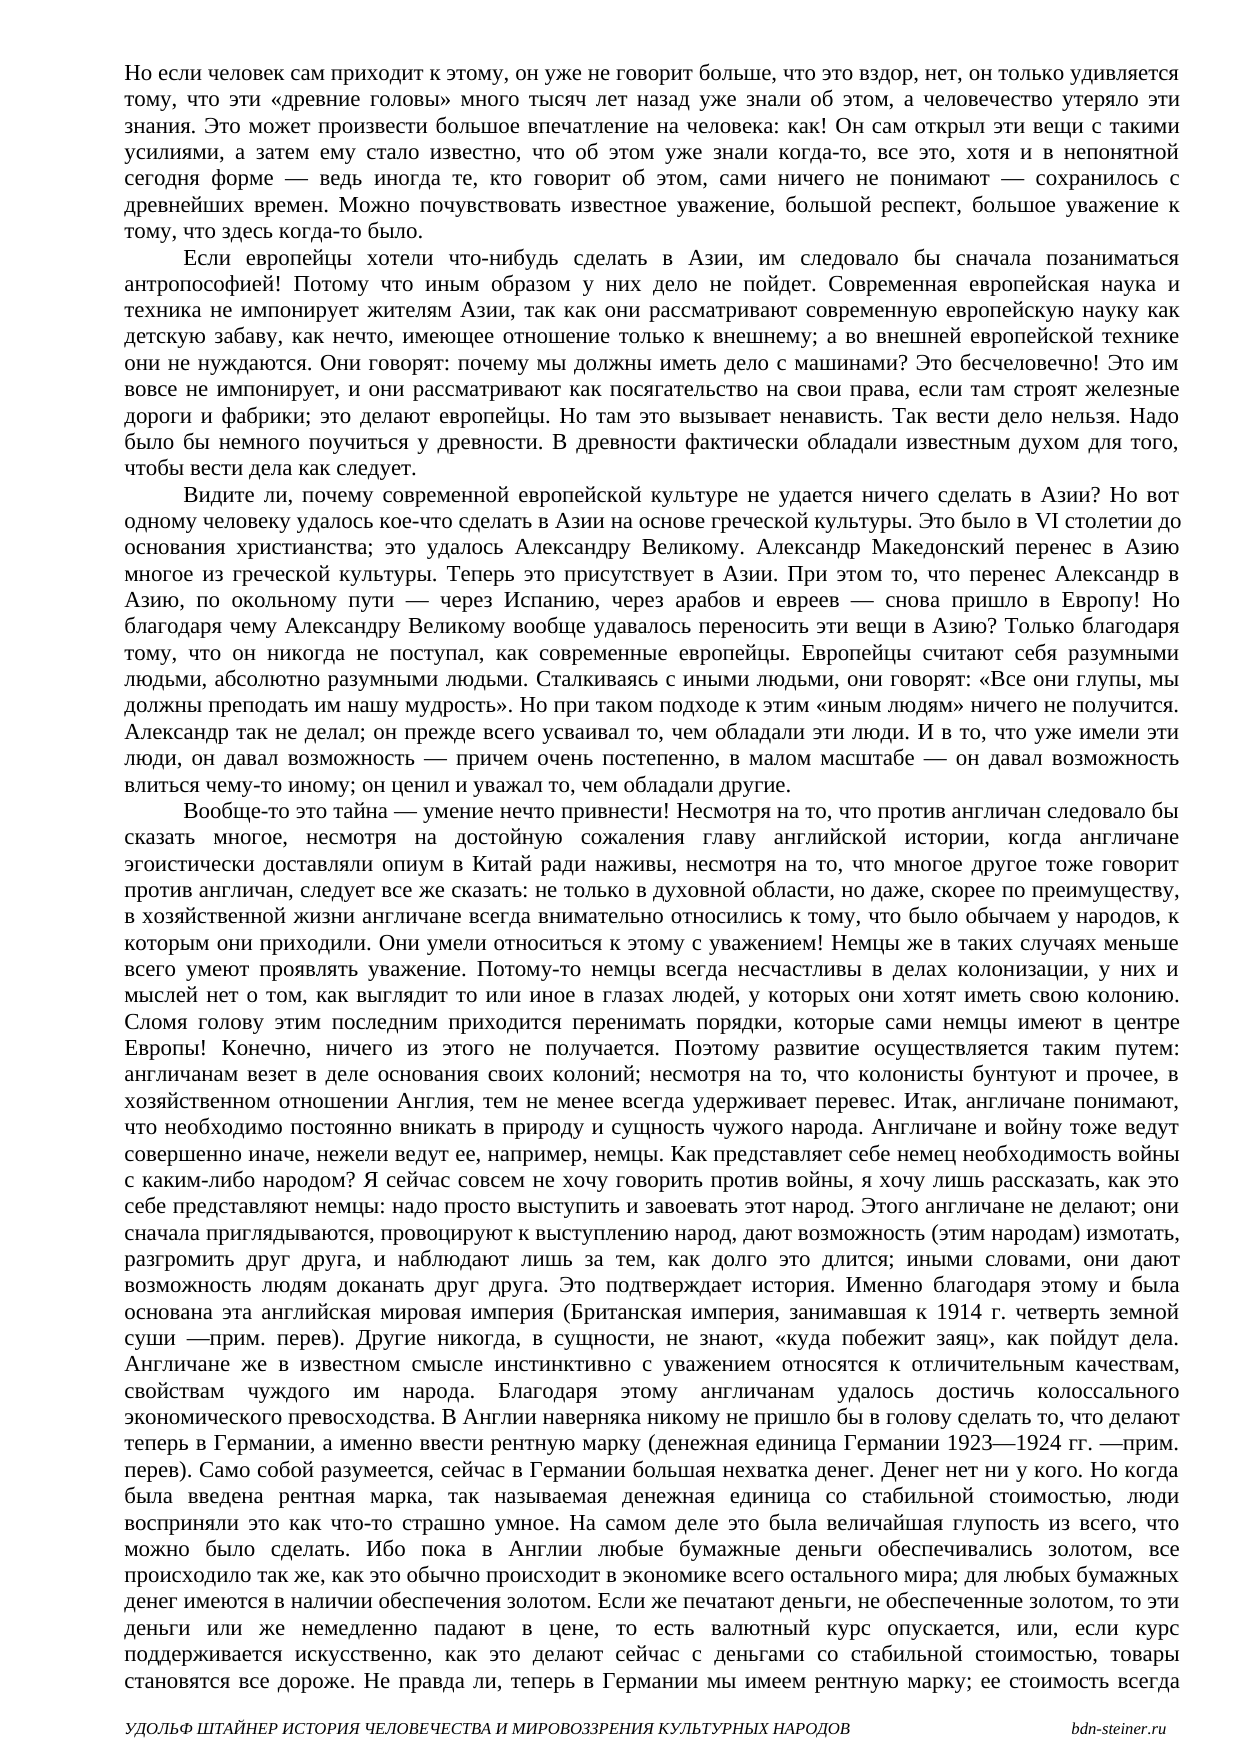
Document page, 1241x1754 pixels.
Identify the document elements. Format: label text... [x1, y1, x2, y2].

text Если европейцы хотели что-нибудь сделать в Азии, им следовало бы сначала позаниматься антропософией! Потому что иным образом у них дело не пойдет. Современная европейская наука и техника не импонирует жителям Азии, так как они рассматривают современную европейскую науку как детскую забаву, как нечто, имеющее отношение только к внешнему; а во внешней европейской технике они не нуждаются. Они говорят: почему мы должны иметь дело с машинами? Это бесчеловечно! Это им вовсе не импонирует, и они рассматривают как посягательство на свои права, если там строят железные дороги и фабрики; это делают европейцы. Но там это вызывает ненависть. Так вести дело нельзя. Надо было бы немного поучиться у древности. В древности фактически обладали известным духом для того, чтобы вести дела как следует. [124, 243, 1181, 481]
text Но если человек сам приходит к этому, он уже не говорит больше, что это вздор, нет, он только удивляется тому, что эти «древние головы» много тысяч лет назад уже знали об этом, а человечество утеряло эти знания. Это может произвести большое впечатление на человека: как! Он сам открыл эти вещи с такими усилиями, а затем ему стало известно, что об этом уже знали когда-то, все это, хотя и в непонятной сегодня форме — ведь иногда те, кто говорит об этом, сами ничего не понимают — сохранилось с древнейших времен. Можно почувствовать известное уважение, большой респект, большое уважение к тому, что здесь когда-то было. [124, 59, 1181, 243]
text Вообще-то это тайна — умение нечто привнести! Несмотря на то, что против англичан следовало бы сказать многое, несмотря на достойную сожаления главу английской истории, когда англичане эгоистически доставляли опиум в Китай ради наживы, несмотря на то, что многое другое тоже говорит против англичан, следует все же сказать: не только в духовной области, но даже, скорее по преимуществу, в хозяйственной жизни англичане всегда внимательно относились к тому, что было обычаем у народов, к которым они приходили. Они умели относиться к этому с уважением! Немцы же в таких случаях меньше всего умеют проявлять уважение. Потому-то немцы всегда несчастливы в делах колонизации, у них и мыслей нет о том, как выглядит то или иное в глазах людей, у которых они хотят иметь свою колонию. Сломя голову этим последним приходится перенимать порядки, которые сами немцы имеют в центре Европы! Конечно, ничего из этого не получается. Поэтому развитие осуществляется таким путем: англичанам везет в деле основания своих колоний; несмотря на то, что колонисты бунтуют и прочее, в хозяйственном отношении Англия, тем не менее всегда удерживает перевес. Итак, англичане понимают, что необходимо постоянно вникать в природу и сущность чужого народа. Англичане и войну тоже ведут совершенно иначе, нежели ведут ее, например, немцы. Как представляет себе немец необходимость войны с каким-либо народом? Я сейчас совсем не хочу говорить против войны, я хочу лишь рассказать, как это себе представляют немцы: надо просто выступить и завоевать этот народ. Этого англичане не делают; они сначала приглядываются, провоцируют к выступлению народ, дают возможность (этим народам) измотать, разгромить друг друга, и наблюдают лишь за тем, как долго это длится; иными словами, они дают возможность людям доканать друг друга. Это подтверждает история. Именно благодаря этому и была основана эта английская мировая империя (Британская империя, занимавшая к 1914 г. четверть земной суши —прим. перев). Другие никогда, в сущности, не знают, «куда побежит заяц», как пойдут дела. Англичане же в известном смысле инстинктивно с уважением относятся к отличительным качествам, свойствам чуждого им народа. Благодаря этому англичанам удалось достичь колоссального экономического превосходства. В Англии наверняка никому не пришло бы в голову сделать то, что делают теперь в Германии, а именно ввести рентную марку (денежная единица Германии 1923—1924 гг. —прим. перев). Само собой разумеется, сейчас в Германии большая нехватка денег. Денег нет ни у кого. Но когда была введена рентная марка, так называемая денежная единица со стабильной стоимостью, люди восприняли это как что-то страшно умное. На самом деле это была величайшая глупость из всего, что можно было сделать. Ибо пока в Англии любые бумажные деньги обеспечивались золотом, все происходило так же, как это обычно происходит в экономике всего остального мира; для любых бумажных денег имеются в наличии обеспечения золотом. Если же печатают деньги, не обеспеченные золотом, то эти деньги или же немедленно падают в цене, то есть валютный курс опускается, или, если курс поддерживается искусственно, как это делают сейчас с деньгами со стабильной стоимостью, товары становятся все дороже. Не правда ли, теперь в Германии мы имеем рентную марку; ее стоимость всегда [124, 797, 1181, 1693]
text Видите ли, почему современной европейской культуре не удается ничего сделать в Азии? Но вот одному человеку удалось кое-что сделать в Азии на основе греческой культуры. Это было в VI столетии до основания христианства; это удалось Александру Великому. Александр Македонский перенес в Азию многое из греческой культуры. Теперь это присутствует в Азии. При этом то, что перенес Александр в Азию, по окольному пути — через Испанию, через арабов и евреев — снова пришло в Европу! Но благодаря чему Александру Великому вообще удавалось переносить эти вещи в Азию? Только благодаря тому, что он никогда не поступал, как современные европейцы. Европейцы считают себя разумными людьми, абсолютно разумными людьми. Сталкиваясь с иными людьми, они говорят: «Все они глупы, мы должны преподать им нашу мудрость». Но при таком подходе к этим «иным людям» ничего не получится. Александр так не делал; он прежде всего усваивал то, чем обладали эти люди. И в то, что уже имели эти люди, он давал возможность — причем очень постепенно, в малом масштабе — он давал возможность влиться чему-то иному; он ценил и уважал то, чем обладали другие. [124, 481, 1181, 797]
